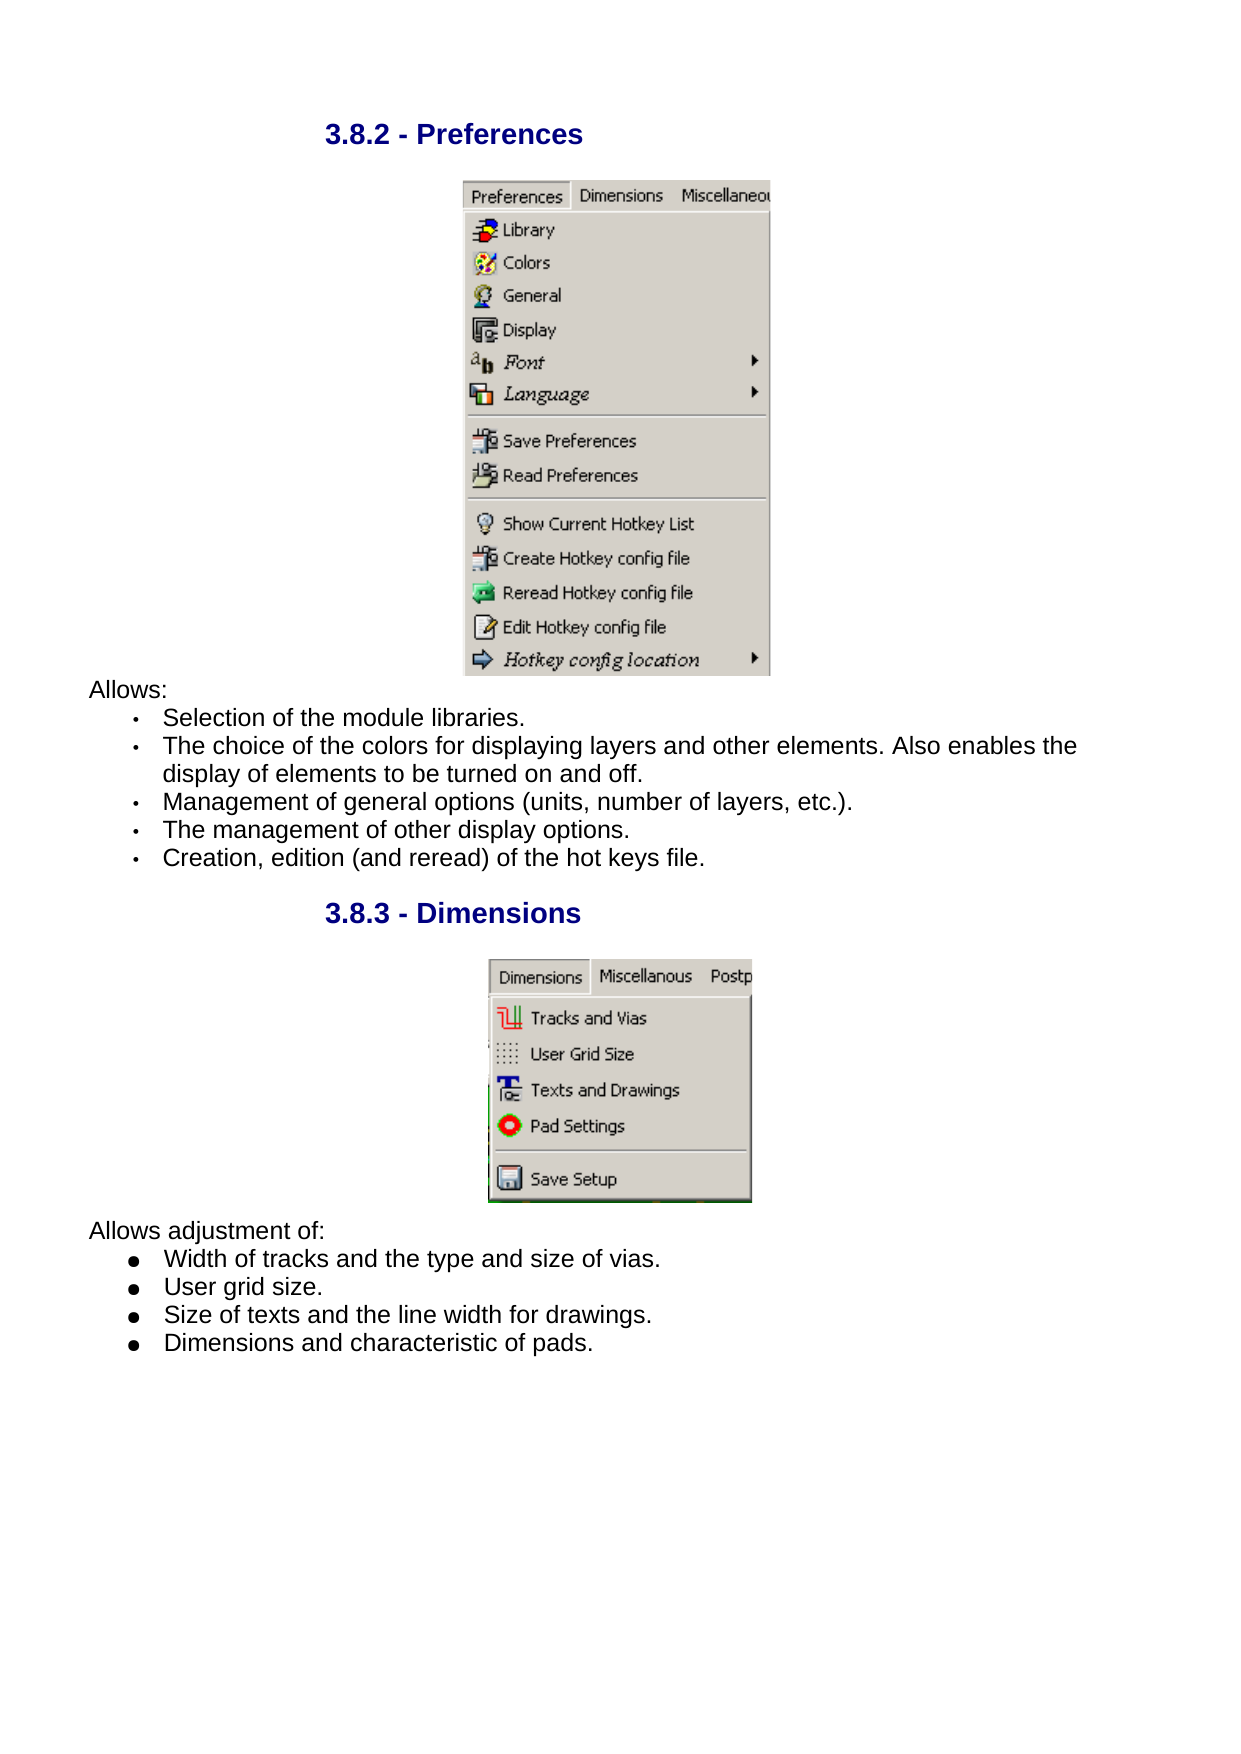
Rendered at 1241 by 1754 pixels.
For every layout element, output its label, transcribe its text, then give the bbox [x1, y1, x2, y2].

text Allows: [88, 676, 1152, 704]
list Width of tracks and the type and size of vias. [126, 1245, 1152, 1273]
list Size of texts and the line width for drawings. [126, 1301, 1152, 1329]
list The choice of the colors for displaying layers and other elements. Also enables the display of elements to be turned on and off. [133, 732, 1152, 788]
picture [462, 180, 771, 676]
subtitle Preferences [325, 118, 1152, 151]
subtitle Dimensions [325, 897, 1152, 930]
list User grid size. [126, 1273, 1152, 1301]
list Selection of the module libraries. [133, 704, 1152, 732]
picture [488, 959, 753, 1203]
list Management of general options (units, number of layers, etc.). [133, 788, 1152, 816]
list The management of other display options. [133, 816, 1152, 844]
text Allows adjustment of: [88, 1217, 1152, 1245]
list Dimensions and characteristic of pads. [126, 1329, 1152, 1357]
list Creation, edition (and reread) of the hot keys file. [133, 844, 1152, 872]
